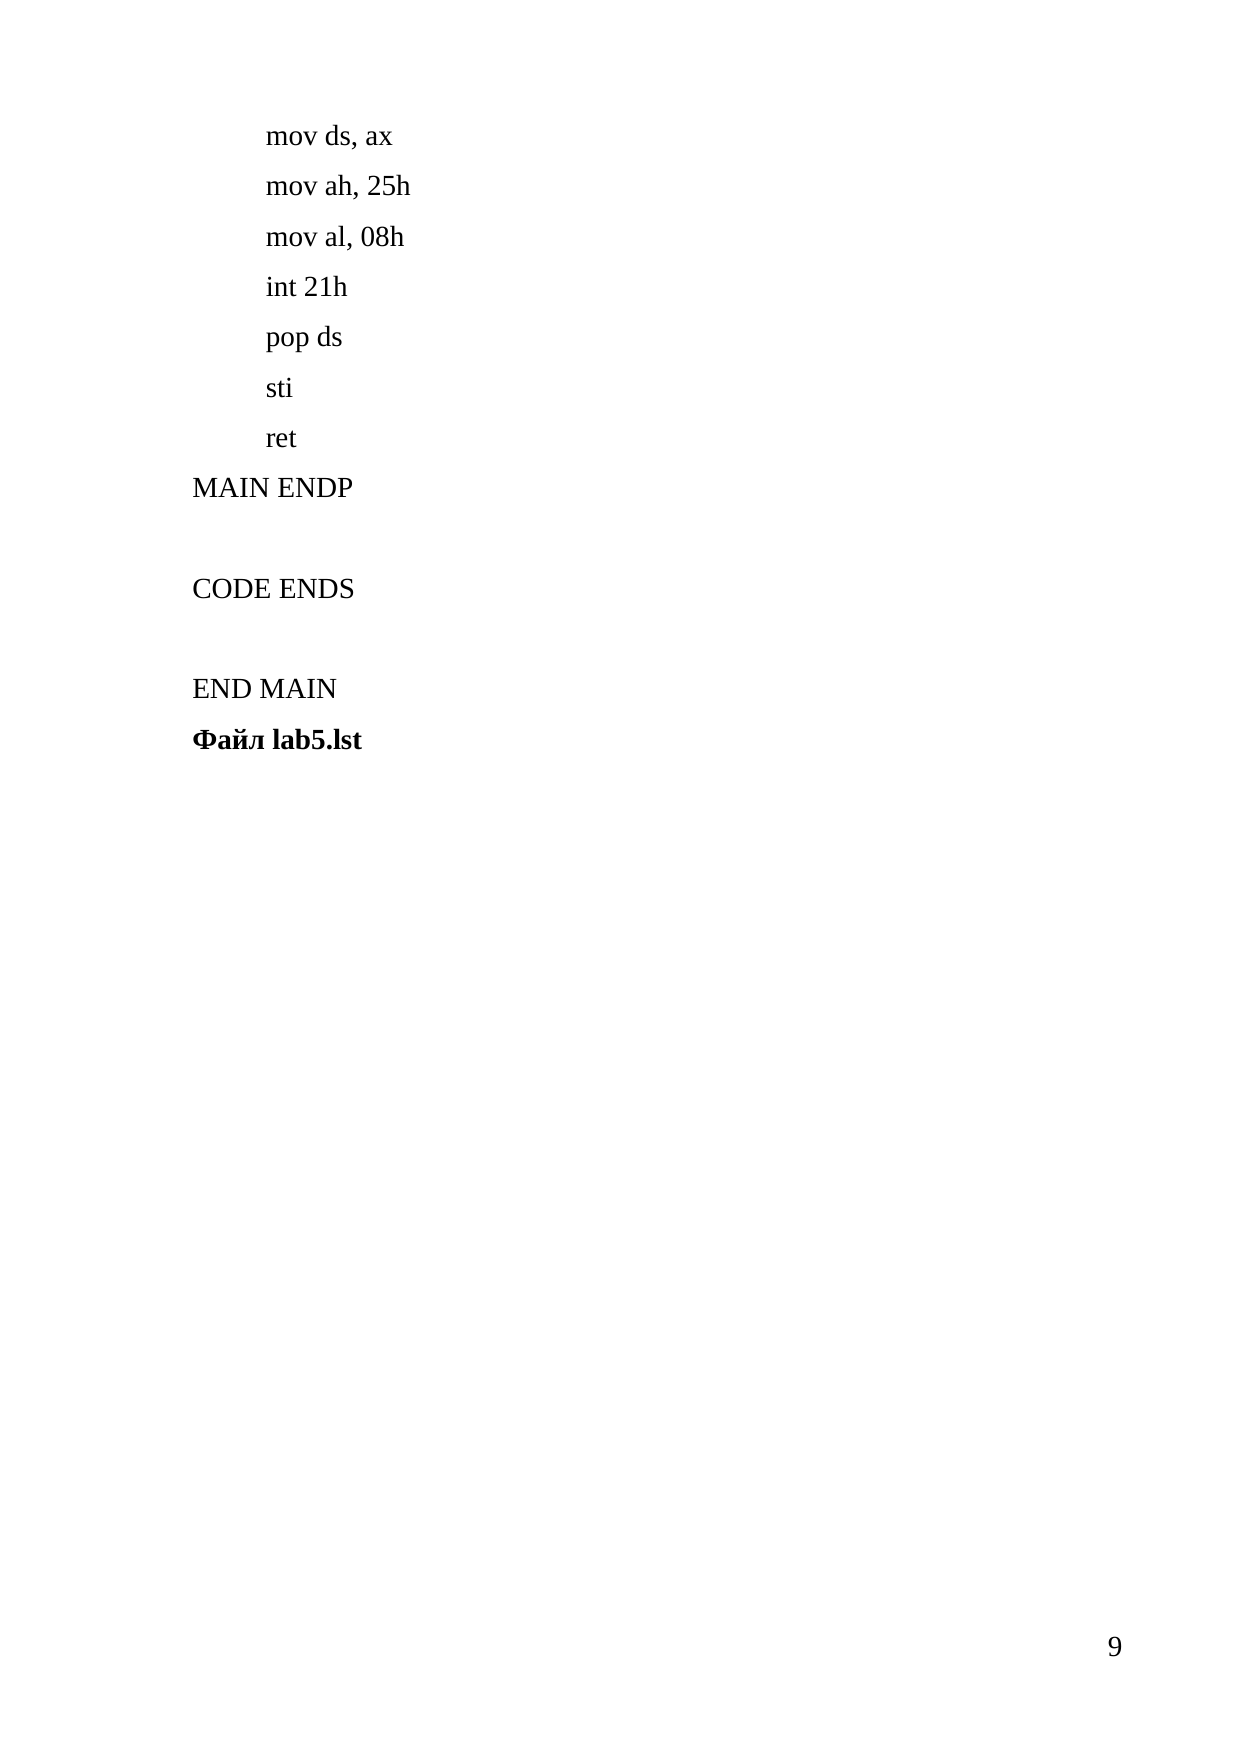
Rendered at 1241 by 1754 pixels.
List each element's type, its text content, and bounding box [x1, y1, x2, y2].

text sti [118, 370, 1122, 403]
text ret [118, 420, 1122, 453]
text int 21h [118, 269, 1122, 303]
text Файл lab5.lst [118, 722, 1122, 755]
text CODE ENDS [118, 571, 1122, 604]
text MAIN ENDP [118, 470, 1122, 504]
text mov al, 08h [118, 219, 1122, 252]
text END MAIN [118, 672, 1122, 705]
text mov ah, 25h [118, 168, 1122, 202]
text mov ds, ax [118, 118, 1122, 152]
text pop ds [118, 319, 1122, 353]
